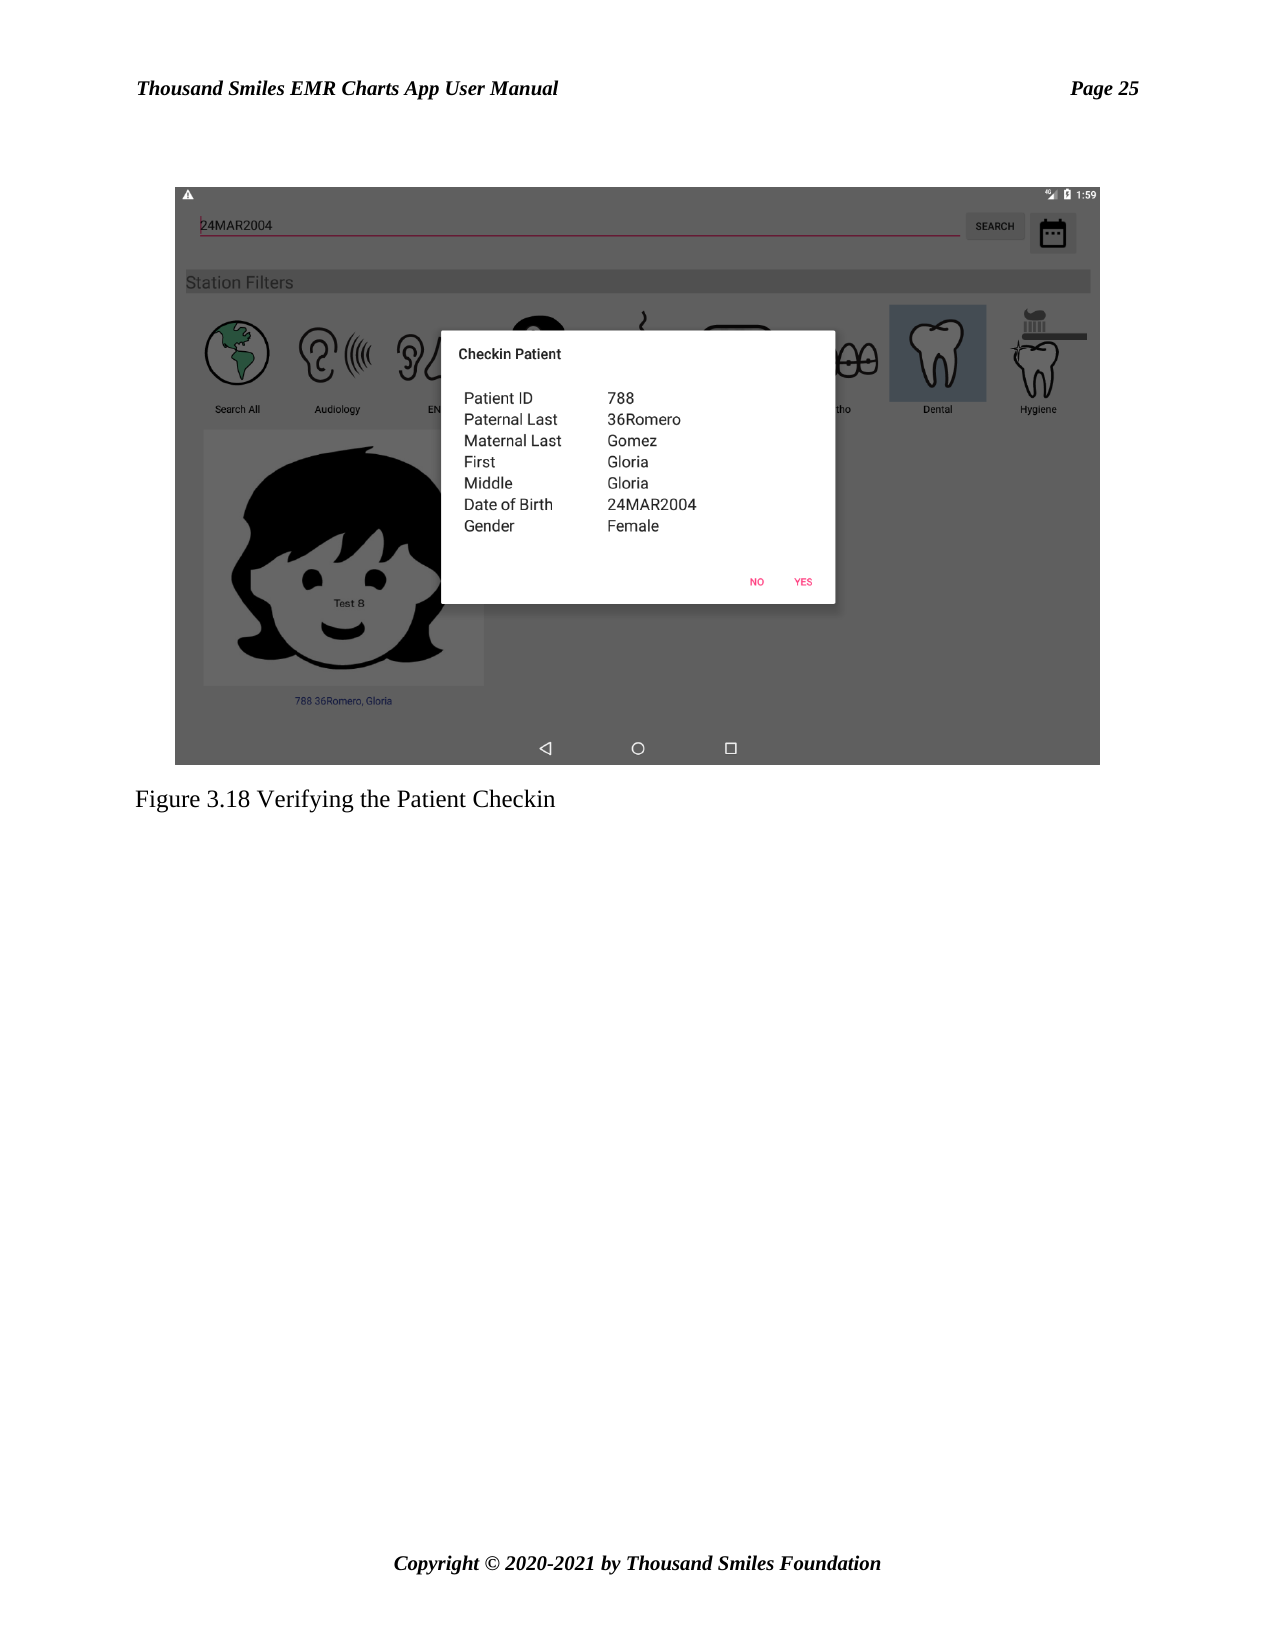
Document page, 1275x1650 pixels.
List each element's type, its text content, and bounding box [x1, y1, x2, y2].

picture [175, 187, 1100, 765]
text Figure 3.18 Verifying the Patient Checkin [135, 787, 1140, 812]
